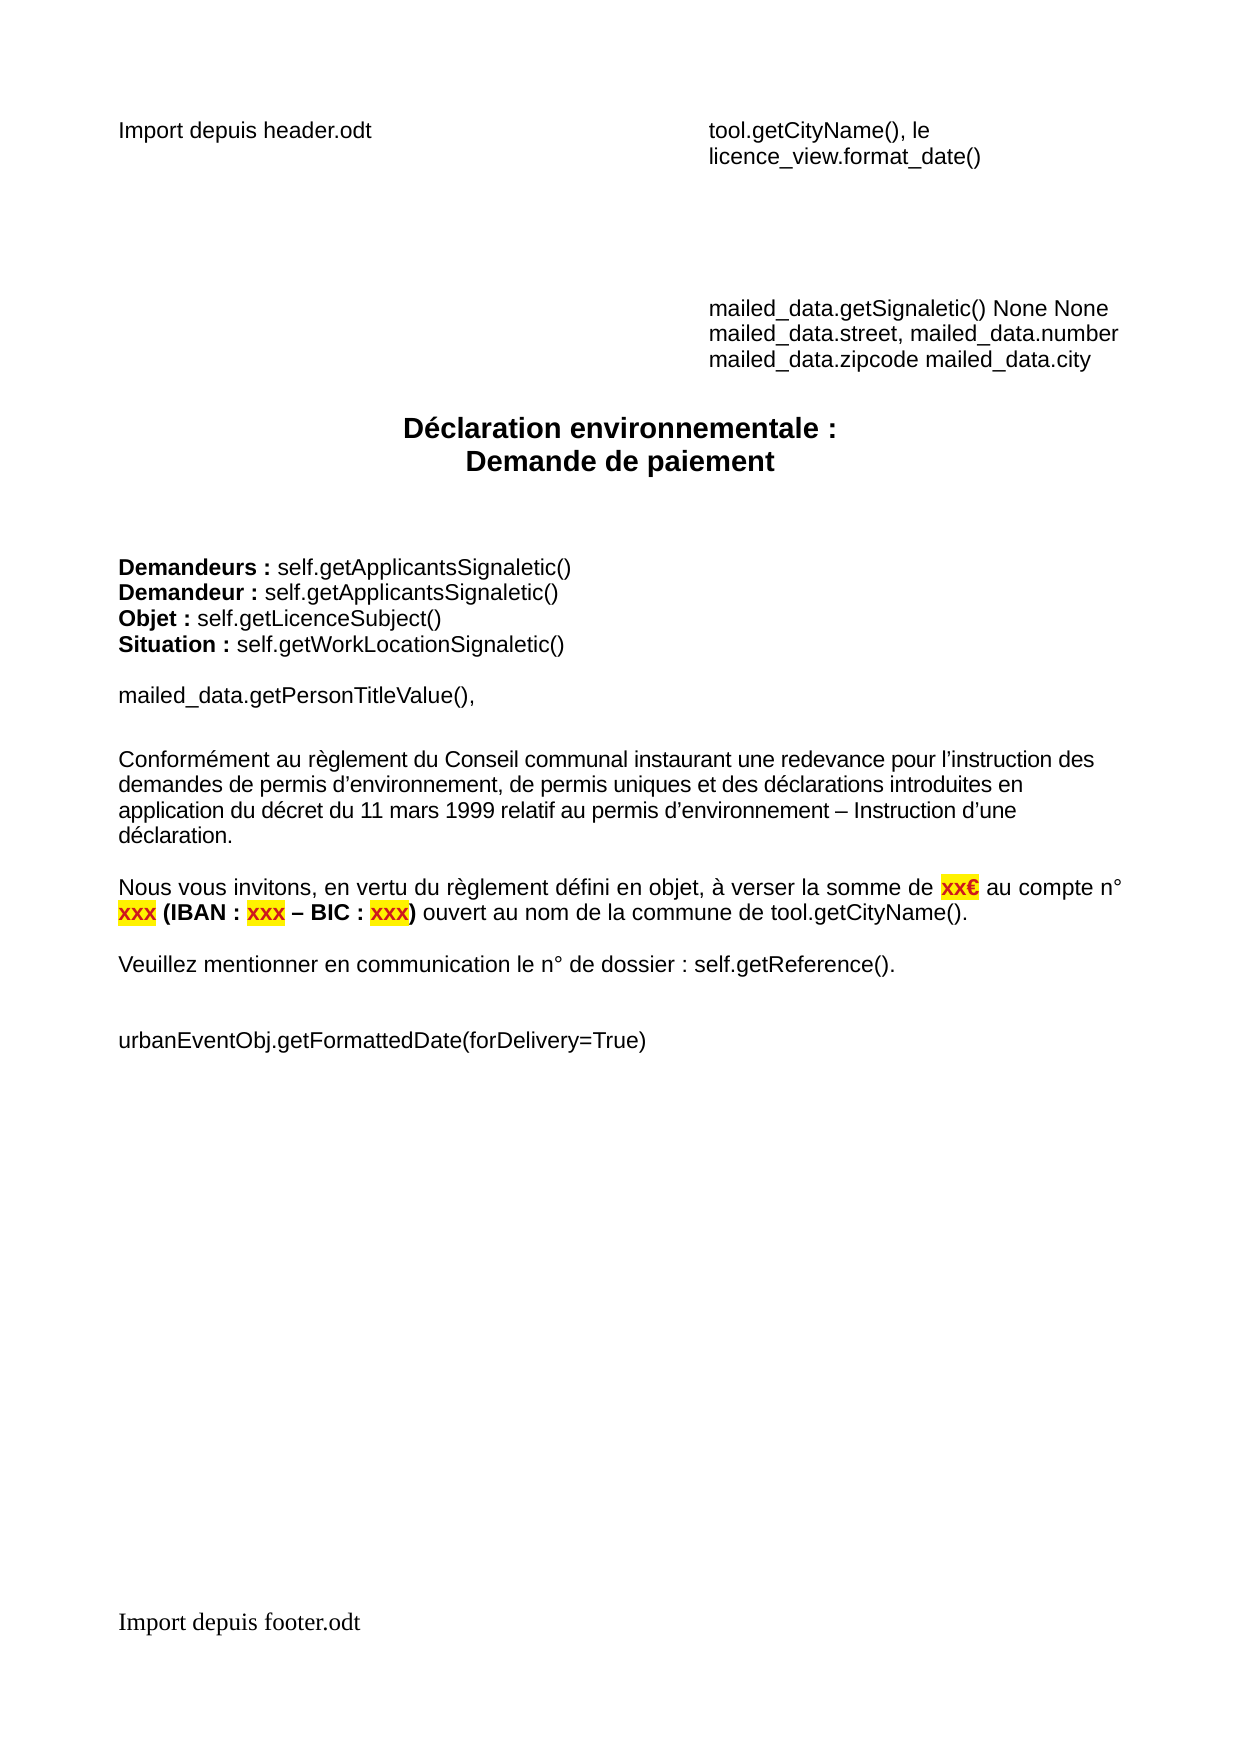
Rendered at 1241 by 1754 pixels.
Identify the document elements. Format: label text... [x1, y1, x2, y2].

title Demande de paiement [118, 445, 1122, 477]
text Veuillez mentionner en communication le n° de dossier : self.getReference(). [118, 951, 1122, 977]
text mailed_data.getPersonTitleValue(), [118, 682, 1122, 708]
text Nous vous invitons, en vertu du règlement défini en objet, à verser la somme de xx€ au compte n° xxx (IBAN : xxx – BIC : xxx) ouvert au nom de la commune de tool.getCityName(). [118, 874, 1122, 926]
text Demandeurs : self.getApplicantsSignaletic() [118, 554, 1122, 580]
text Objet : self.getLicenceSubject() [118, 606, 1122, 631]
table_header Import depuis header.odt [118, 118, 708, 384]
text Situation : self.getWorkLocationSignaletic() [118, 631, 1122, 657]
text urbanEventObj.getFormattedDate(forDelivery=True) [118, 1028, 1122, 1054]
text Conformément au règlement du Conseil communal instaurant une redevance pour l’instruction des demandes de permis d’environnement, de permis uniques et des déclarations introduites en application du décret du 11 mars 1999 relatif au permis d’environnement – Instruction d’une déclaration. [118, 746, 1122, 849]
text Demandeur : self.getApplicantsSignaletic() [118, 580, 1122, 606]
title Déclaration environnementale : [118, 412, 1122, 445]
table_header tool.getCityName(), le licence_view.format_date() mailed_data.getSignaletic() None None mailed_data.street, mailed_data.number mailed_data.zipcode mailed_data.city [709, 118, 1123, 384]
